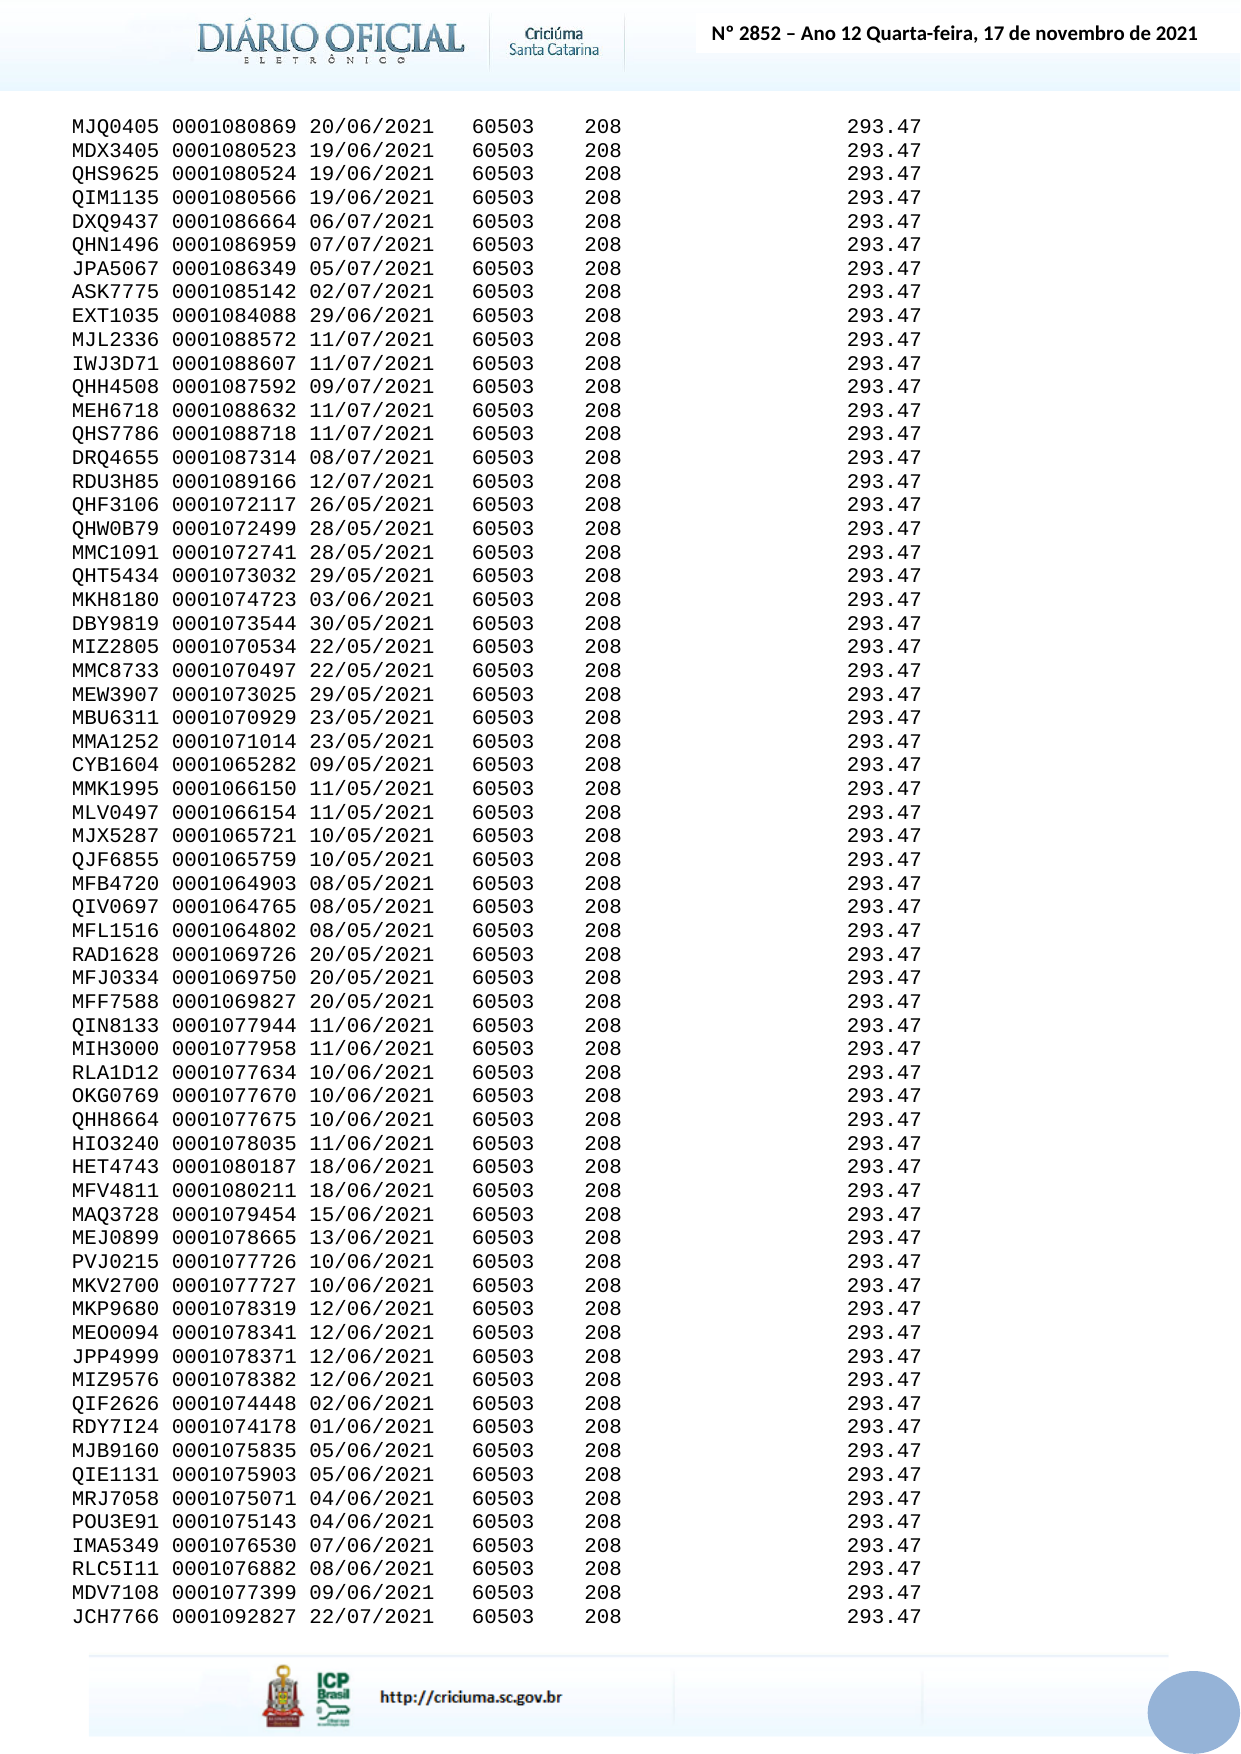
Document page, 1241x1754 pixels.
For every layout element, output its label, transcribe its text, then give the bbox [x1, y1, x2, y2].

text RDY7I24 0001074178 01/06/2021 60503 208 293.47 [59, 1417, 1181, 1440]
text HET4743 0001080187 18/06/2021 60503 208 293.47 [59, 1156, 1181, 1180]
text MJX5287 0001065721 10/05/2021 60503 208 293.47 [59, 825, 1181, 849]
text DXQ9437 0001086664 06/07/2021 60503 208 293.47 [59, 211, 1181, 234]
text QHF3106 0001072117 26/05/2021 60503 208 293.47 [59, 494, 1181, 518]
text MMC8733 0001070497 22/05/2021 60503 208 293.47 [59, 660, 1181, 683]
text EXT1035 0001084088 29/06/2021 60503 208 293.47 [59, 305, 1181, 329]
text QHH4508 0001087592 09/07/2021 60503 208 293.47 [59, 376, 1181, 400]
text RDU3H85 0001089166 12/07/2021 60503 208 293.47 [59, 471, 1181, 494]
text QIV0697 0001064765 08/05/2021 60503 208 293.47 [59, 896, 1181, 920]
text QHT5434 0001073032 29/05/2021 60503 208 293.47 [59, 565, 1181, 589]
text MIZ2805 0001070534 22/05/2021 60503 208 293.47 [59, 636, 1181, 660]
text MJL2336 0001088572 11/07/2021 60503 208 293.47 [59, 329, 1181, 352]
text MFF7588 0001069827 20/05/2021 60503 208 293.47 [59, 991, 1181, 1014]
text MMK1995 0001066150 11/05/2021 60503 208 293.47 [59, 778, 1181, 802]
text QIF2626 0001074448 02/06/2021 60503 208 293.47 [59, 1393, 1181, 1417]
text HIO3240 0001078035 11/06/2021 60503 208 293.47 [59, 1133, 1181, 1156]
text CYB1604 0001065282 09/05/2021 60503 208 293.47 [59, 754, 1181, 778]
text RLA1D12 0001077634 10/06/2021 60503 208 293.47 [59, 1062, 1181, 1086]
text JPP4999 0001078371 12/06/2021 60503 208 293.47 [59, 1346, 1181, 1369]
text IWJ3D71 0001088607 11/07/2021 60503 208 293.47 [59, 352, 1181, 376]
text MEH6718 0001088632 11/07/2021 60503 208 293.47 [59, 400, 1181, 423]
text MJB9160 0001075835 05/06/2021 60503 208 293.47 [59, 1440, 1181, 1464]
text POU3E91 0001075143 04/06/2021 60503 208 293.47 [59, 1511, 1181, 1535]
text MMA1252 0001071014 23/05/2021 60503 208 293.47 [59, 731, 1181, 754]
text QIE1131 0001075903 05/06/2021 60503 208 293.47 [59, 1464, 1181, 1487]
text MEO0094 0001078341 12/06/2021 60503 208 293.47 [59, 1322, 1181, 1346]
text MKP9680 0001078319 12/06/2021 60503 208 293.47 [59, 1298, 1181, 1322]
text ASK7775 0001085142 02/07/2021 60503 208 293.47 [59, 282, 1181, 305]
text MJQ0405 0001080869 20/06/2021 60503 208 293.47 [59, 116, 1181, 140]
text OKG0769 0001077670 10/06/2021 60503 208 293.47 [59, 1086, 1181, 1109]
text MDV7108 0001077399 09/06/2021 60503 208 293.47 [59, 1582, 1181, 1606]
text PVJ0215 0001077726 10/06/2021 60503 208 293.47 [59, 1251, 1181, 1275]
text QJF6855 0001065759 10/05/2021 60503 208 293.47 [59, 849, 1181, 873]
text QHS7786 0001088718 11/07/2021 60503 208 293.47 [59, 423, 1181, 447]
text QIM1135 0001080566 19/06/2021 60503 208 293.47 [59, 187, 1181, 211]
text MKH8180 0001074723 03/06/2021 60503 208 293.47 [59, 589, 1181, 613]
text MFB4720 0001064903 08/05/2021 60503 208 293.47 [59, 873, 1181, 896]
text MFL1516 0001064802 08/05/2021 60503 208 293.47 [59, 920, 1181, 944]
text QHN1496 0001086959 07/07/2021 60503 208 293.47 [59, 234, 1181, 258]
text JPA5067 0001086349 05/07/2021 60503 208 293.47 [59, 258, 1181, 282]
text MKV2700 0001077727 10/06/2021 60503 208 293.47 [59, 1275, 1181, 1298]
text IMA5349 0001076530 07/06/2021 60503 208 293.47 [59, 1535, 1181, 1558]
text RAD1628 0001069726 20/05/2021 60503 208 293.47 [59, 944, 1181, 967]
text MEJ0899 0001078665 13/06/2021 60503 208 293.47 [59, 1227, 1181, 1251]
text QHH8664 0001077675 10/06/2021 60503 208 293.47 [59, 1109, 1181, 1133]
text MAQ3728 0001079454 15/06/2021 60503 208 293.47 [59, 1204, 1181, 1227]
text QHS9625 0001080524 19/06/2021 60503 208 293.47 [59, 163, 1181, 187]
text MLV0497 0001066154 11/05/2021 60503 208 293.47 [59, 802, 1181, 825]
text QIN8133 0001077944 11/06/2021 60503 208 293.47 [59, 1014, 1181, 1038]
text MDX3405 0001080523 19/06/2021 60503 208 293.47 [59, 140, 1181, 163]
text JCH7766 0001092827 22/07/2021 60503 208 293.47 [59, 1606, 1181, 1629]
text MIH3000 0001077958 11/06/2021 60503 208 293.47 [59, 1038, 1181, 1062]
text QHW0B79 0001072499 28/05/2021 60503 208 293.47 [59, 518, 1181, 542]
text DRQ4655 0001087314 08/07/2021 60503 208 293.47 [59, 447, 1181, 471]
text MIZ9576 0001078382 12/06/2021 60503 208 293.47 [59, 1369, 1181, 1393]
text MFJ0334 0001069750 20/05/2021 60503 208 293.47 [59, 967, 1181, 991]
text DBY9819 0001073544 30/05/2021 60503 208 293.47 [59, 613, 1181, 636]
text MBU6311 0001070929 23/05/2021 60503 208 293.47 [59, 707, 1181, 731]
text MRJ7058 0001075071 04/06/2021 60503 208 293.47 [59, 1487, 1181, 1511]
text RLC5I11 0001076882 08/06/2021 60503 208 293.47 [59, 1558, 1181, 1582]
text MEW3907 0001073025 29/05/2021 60503 208 293.47 [59, 683, 1181, 707]
text MMC1091 0001072741 28/05/2021 60503 208 293.47 [59, 542, 1181, 565]
text MFV4811 0001080211 18/06/2021 60503 208 293.47 [59, 1180, 1181, 1204]
